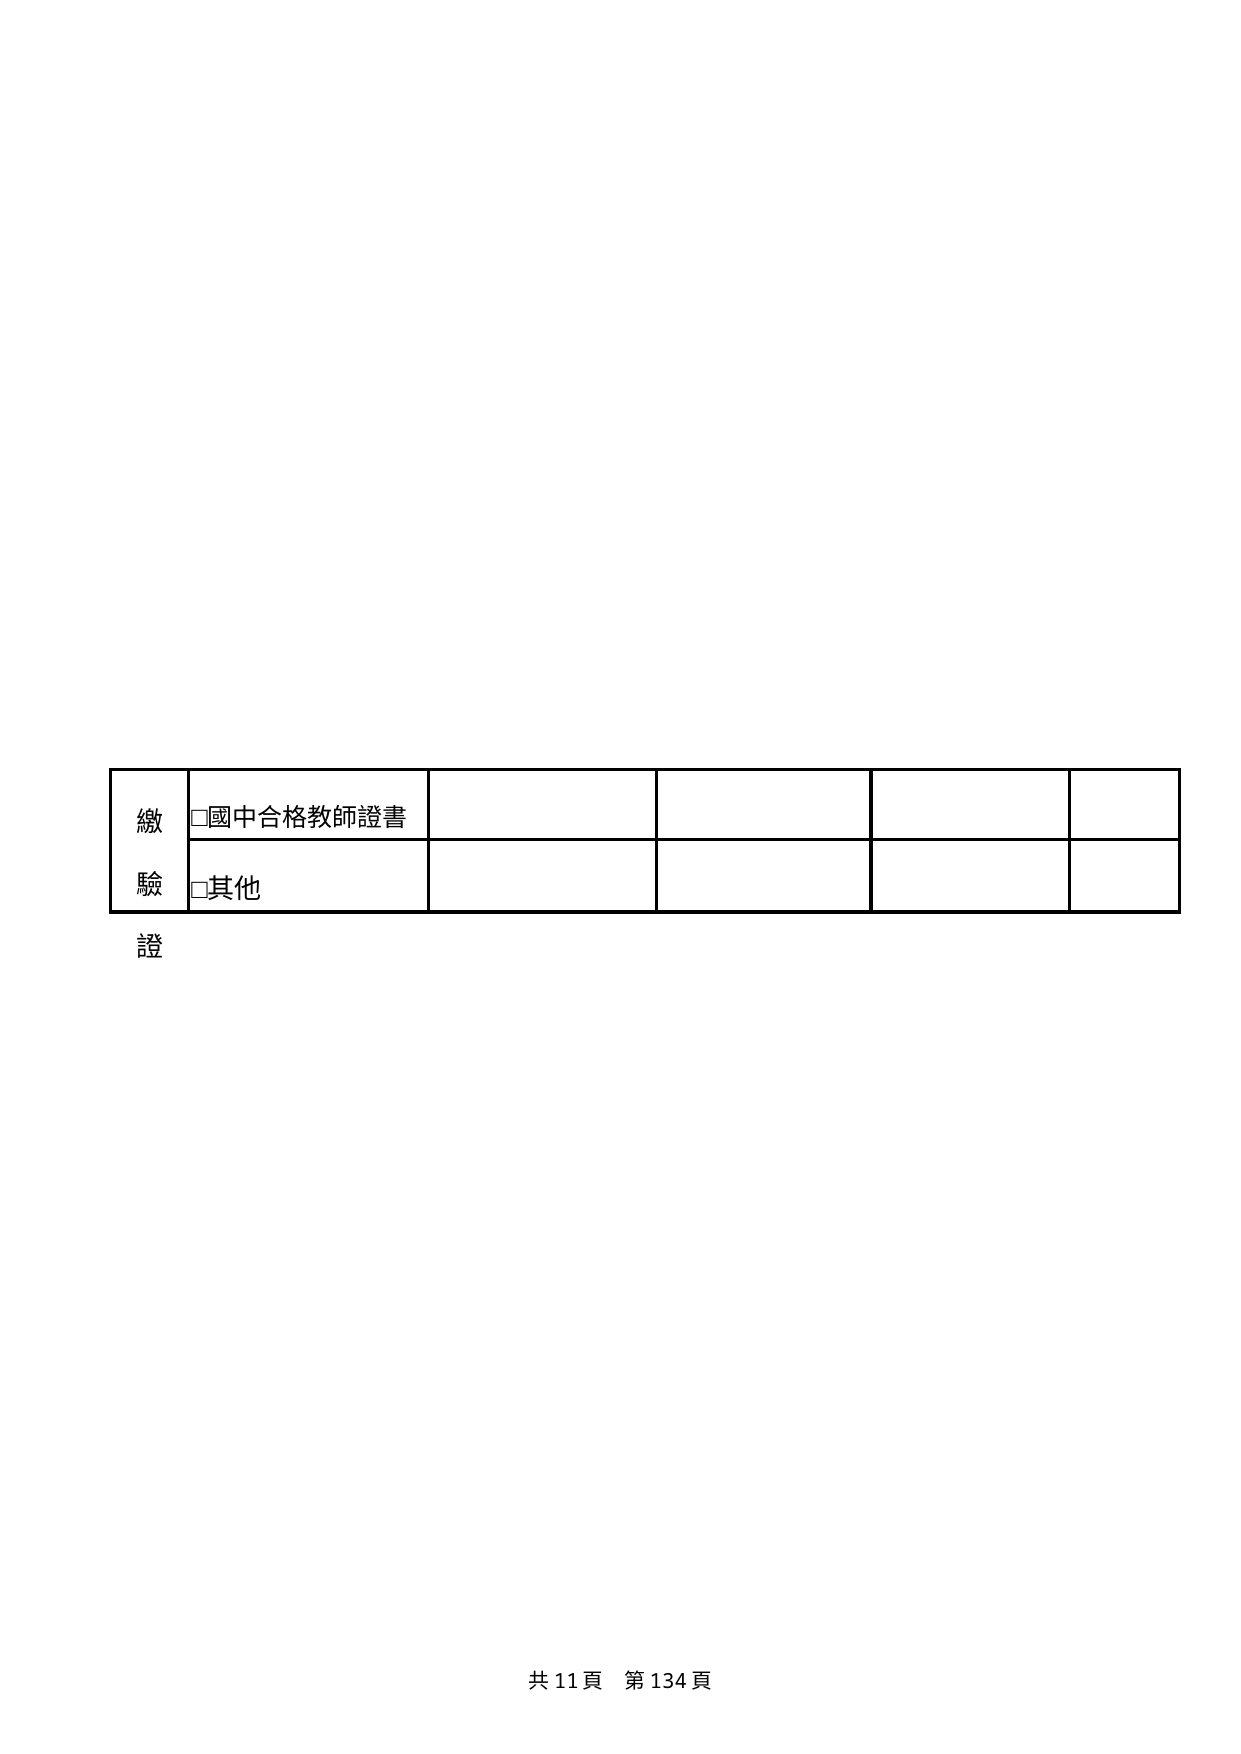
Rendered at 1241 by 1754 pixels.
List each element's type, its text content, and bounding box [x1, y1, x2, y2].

table_cell [430, 771, 618, 838]
table_cell □其他 [190, 841, 427, 910]
table_cell [658, 841, 869, 910]
table_cell [873, 841, 1068, 910]
table_cell [430, 841, 618, 910]
table_cell [1071, 771, 1178, 838]
table_cell 應 繳 驗 證 件 [112, 771, 187, 910]
table_cell [658, 771, 869, 838]
table_cell [873, 771, 1068, 838]
table_cell [1071, 841, 1178, 910]
table_cell [618, 771, 655, 838]
table_cell [618, 841, 655, 910]
table_cell □國中合格教師證書 [190, 771, 427, 838]
